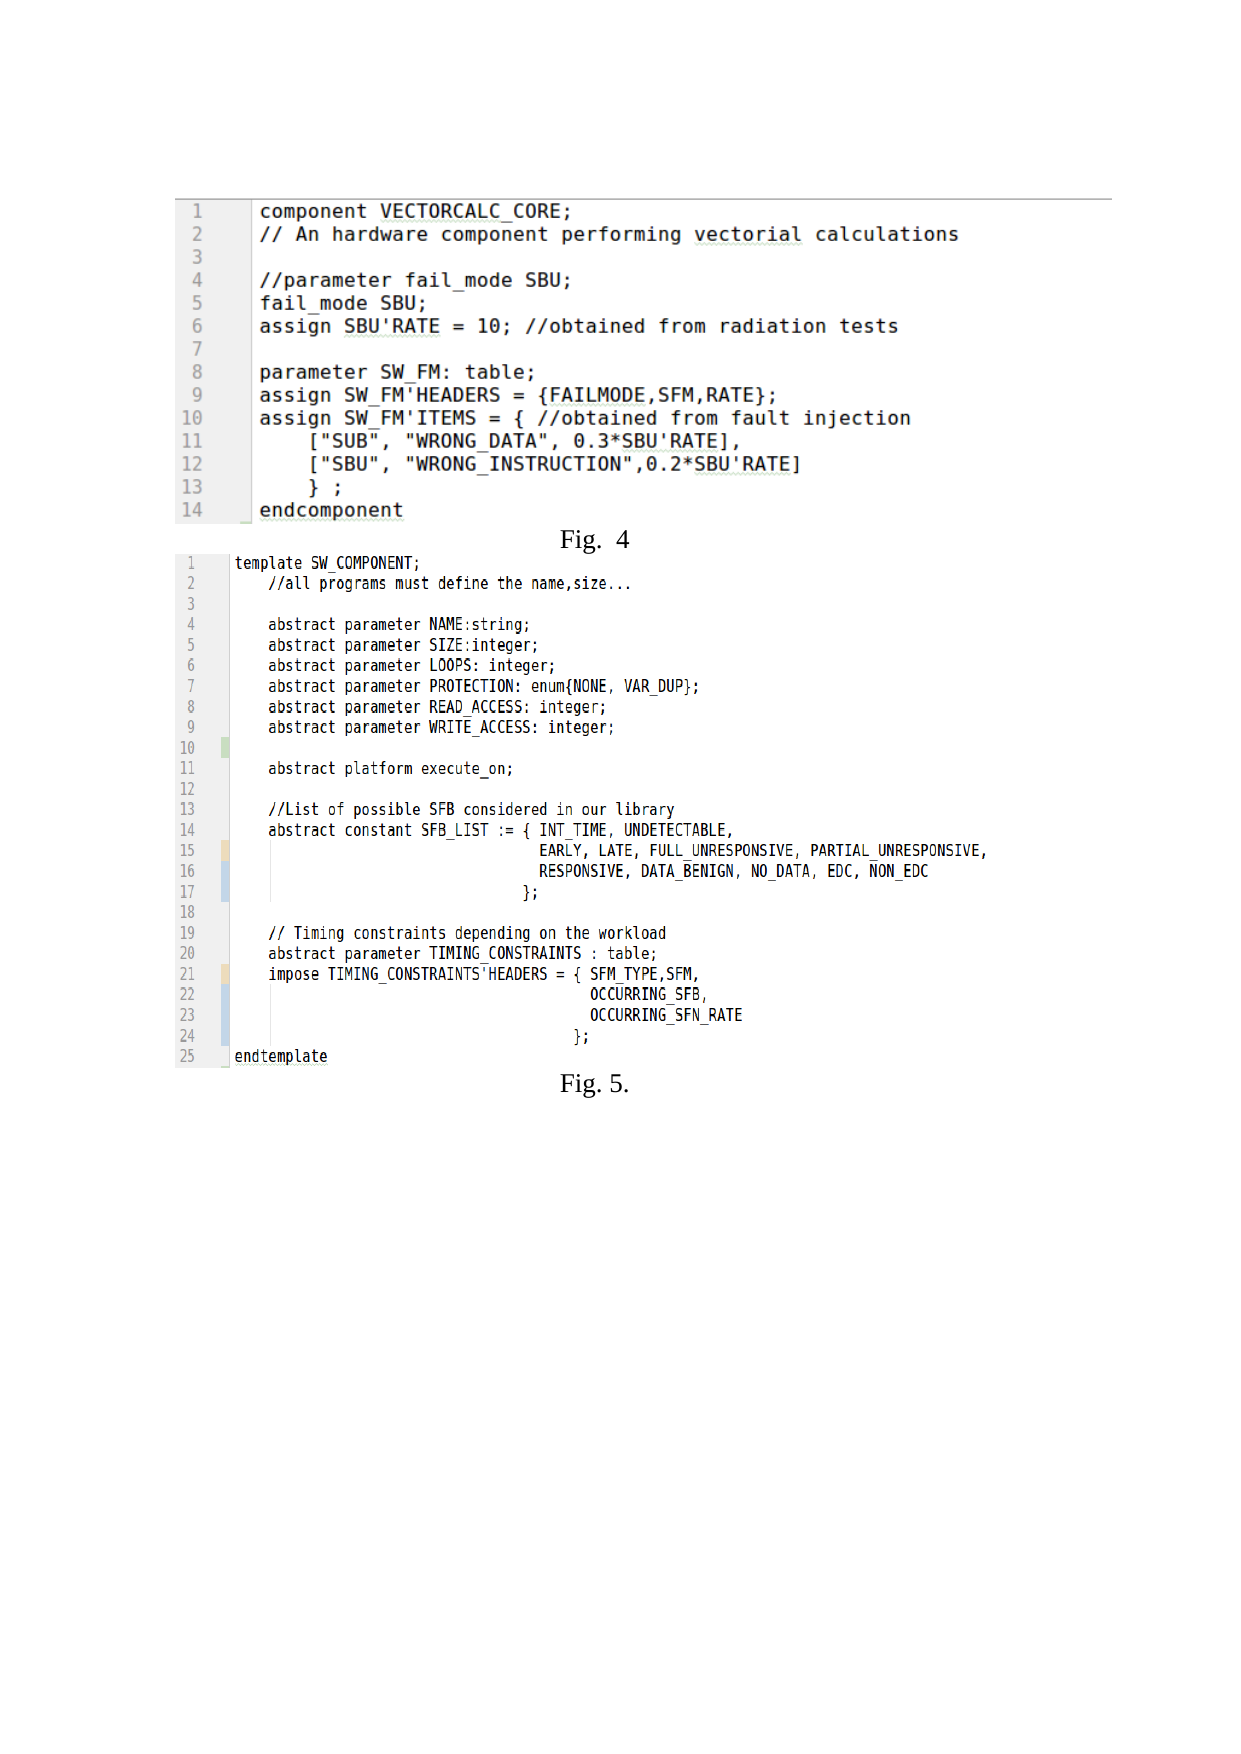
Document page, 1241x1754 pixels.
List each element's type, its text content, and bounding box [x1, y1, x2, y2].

picture [175, 195, 1112, 524]
text Fig. 4 [166, 524, 1103, 555]
text Fig. 5. [166, 1068, 1103, 1098]
picture [175, 554, 1112, 1068]
